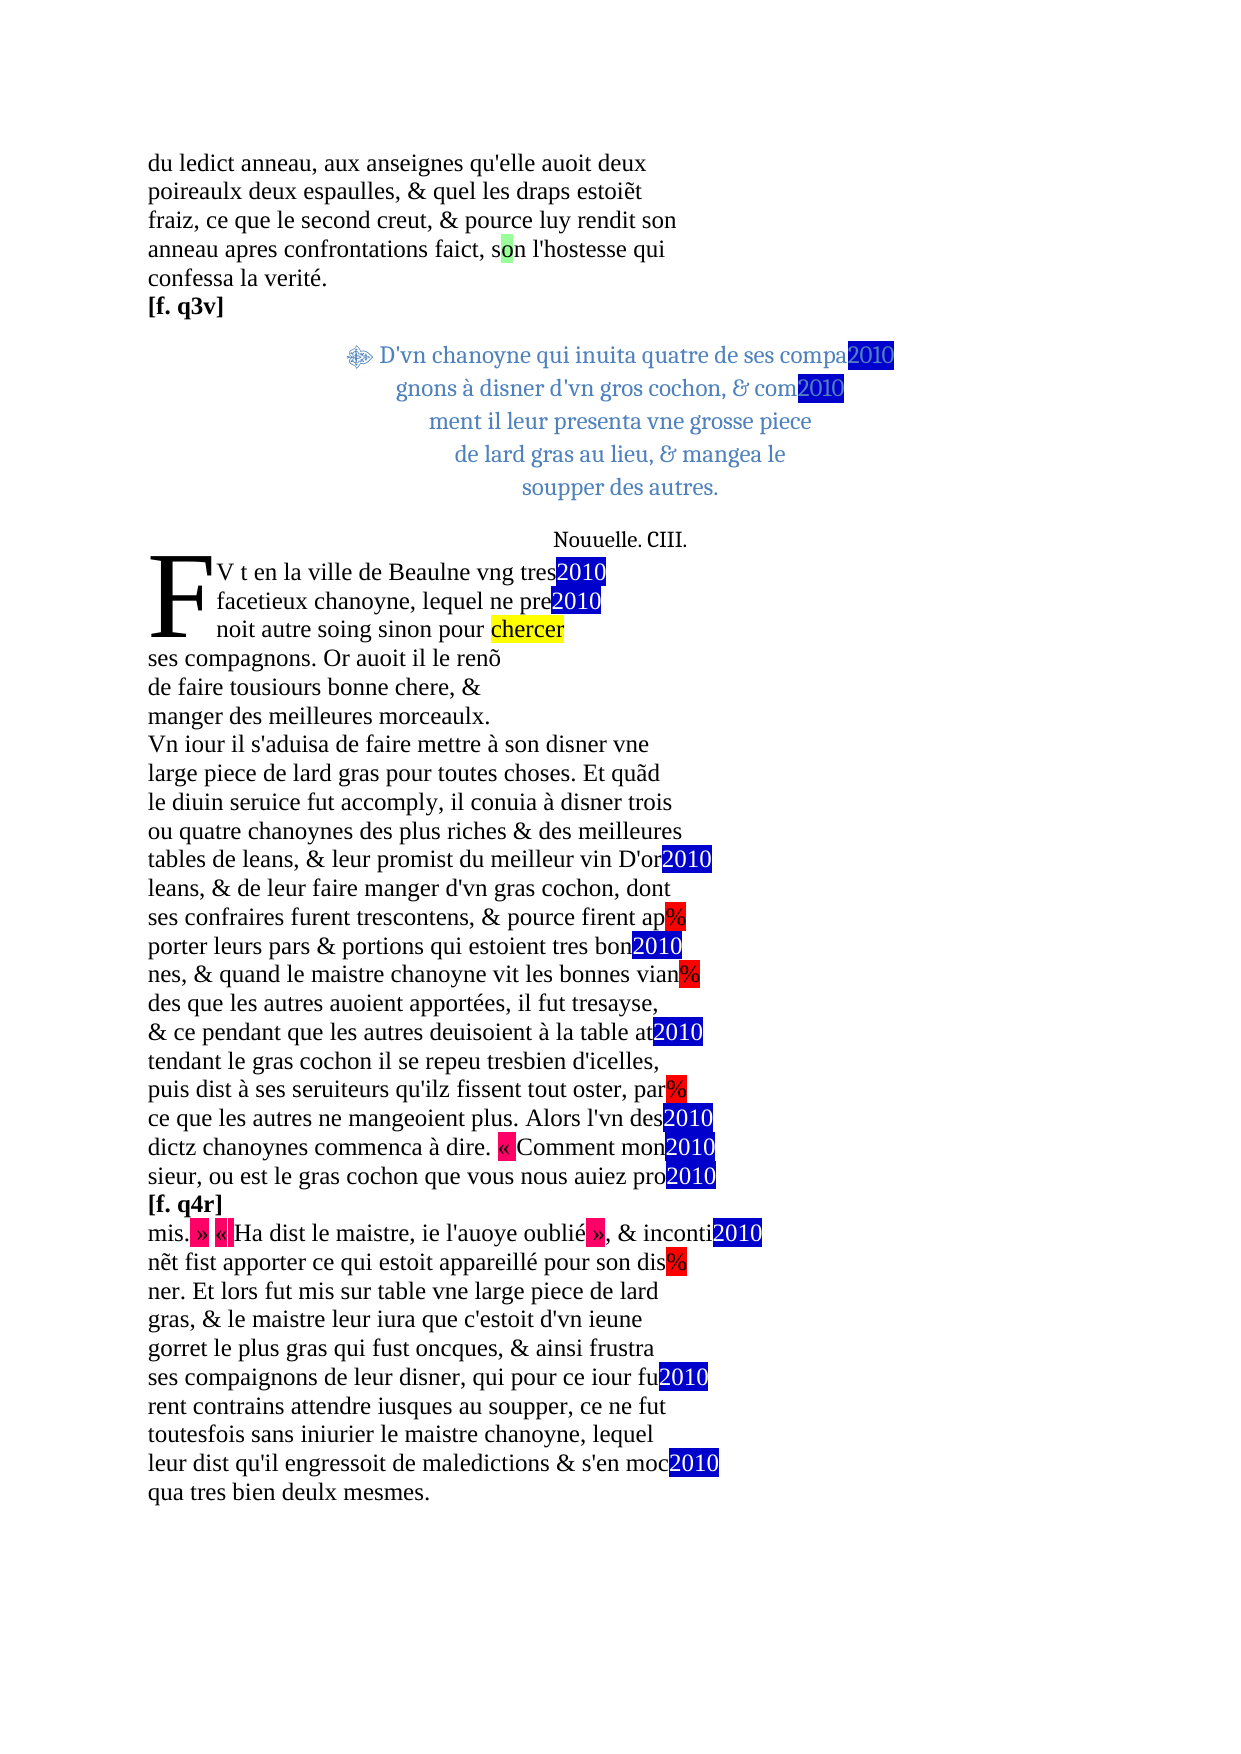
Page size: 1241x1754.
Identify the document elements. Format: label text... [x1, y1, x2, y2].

subtitle Nouuelle. CIII. [148, 527, 1093, 553]
text du ledict anneau, aux anseignes qu'elle auoit deux poireaulx deux espaulles, & quel les draps estoiẽt fraiz, ce que le second creut, & pource luy rendit son anneau apres confrontations faict, son l'hostesse qui confessa la verité. [148, 148, 1093, 291]
text [f. q3v] [148, 291, 1093, 320]
subtitle ❧ D'vn chanoyne qui inuita quatre de ses compa2010 gnons à disner d'vn gros cochon, & com2010 ment il leur presenta vne grosse piece de lard gras au lieu, & mangea le soupper des autres. [148, 341, 1093, 502]
text FV t en la ville de Beaulne vng tres2010 facetieux chanoyne, lequel ne pre2010 noit autre soing sinon pour chercer ses compagnons. Or auoit il le renõ de faire tousiours bonne chere, & manger des meilleures morceaulx. Vn iour il s'aduisa de faire mettre à son disner vne large piece de lard gras pour toutes choses. Et quãd le diuin seruice fut accomply, il conuia à disner trois ou quatre chanoynes des plus riches & des meilleures tables de leans, & leur promist du meilleur vin D'or2010 leans, & de leur faire manger d'vn gras cochon, dont ses confraires furent trescontens, & pource firent ap% porter leurs pars & portions qui estoient tres bon2010 nes, & quand le maistre chanoyne vit les bonnes vian% des que les autres auoient apportées, il fut tresayse, & ce pendant que les autres deuisoient à la table at2010 tendant le gras cochon il se repeu tresbien d'icelles, puis dist à ses seruiteurs qu'ilz fissent tout oster, par% ce que les autres ne mangeoient plus. Alors l'vn des2010 dictz chanoynes commenca à dire. « Comment mon2010 sieur, ou est le gras cochon que vous nous auiez pro2010 [f. q4r] mis. » « Ha dist le maistre, ie l'auoye oublié », & inconti2010 nẽt fist apporter ce qui estoit appareillé pour son dis% ner. Et lors fut mis sur table vne large piece de lard gras, & le maistre leur iura que c'estoit d'vn ieune gorret le plus gras qui fust oncques, & ainsi frustra ses compaignons de leur disner, qui pour ce iour fu2010 rent contrains attendre iusques au soupper, ce ne fut toutesfois sans iniurier le maistre chanoyne, lequel leur dist qu'il engressoit de maledictions & s'en moc2010 qua tres bien deulx mesmes. [148, 557, 1093, 1506]
